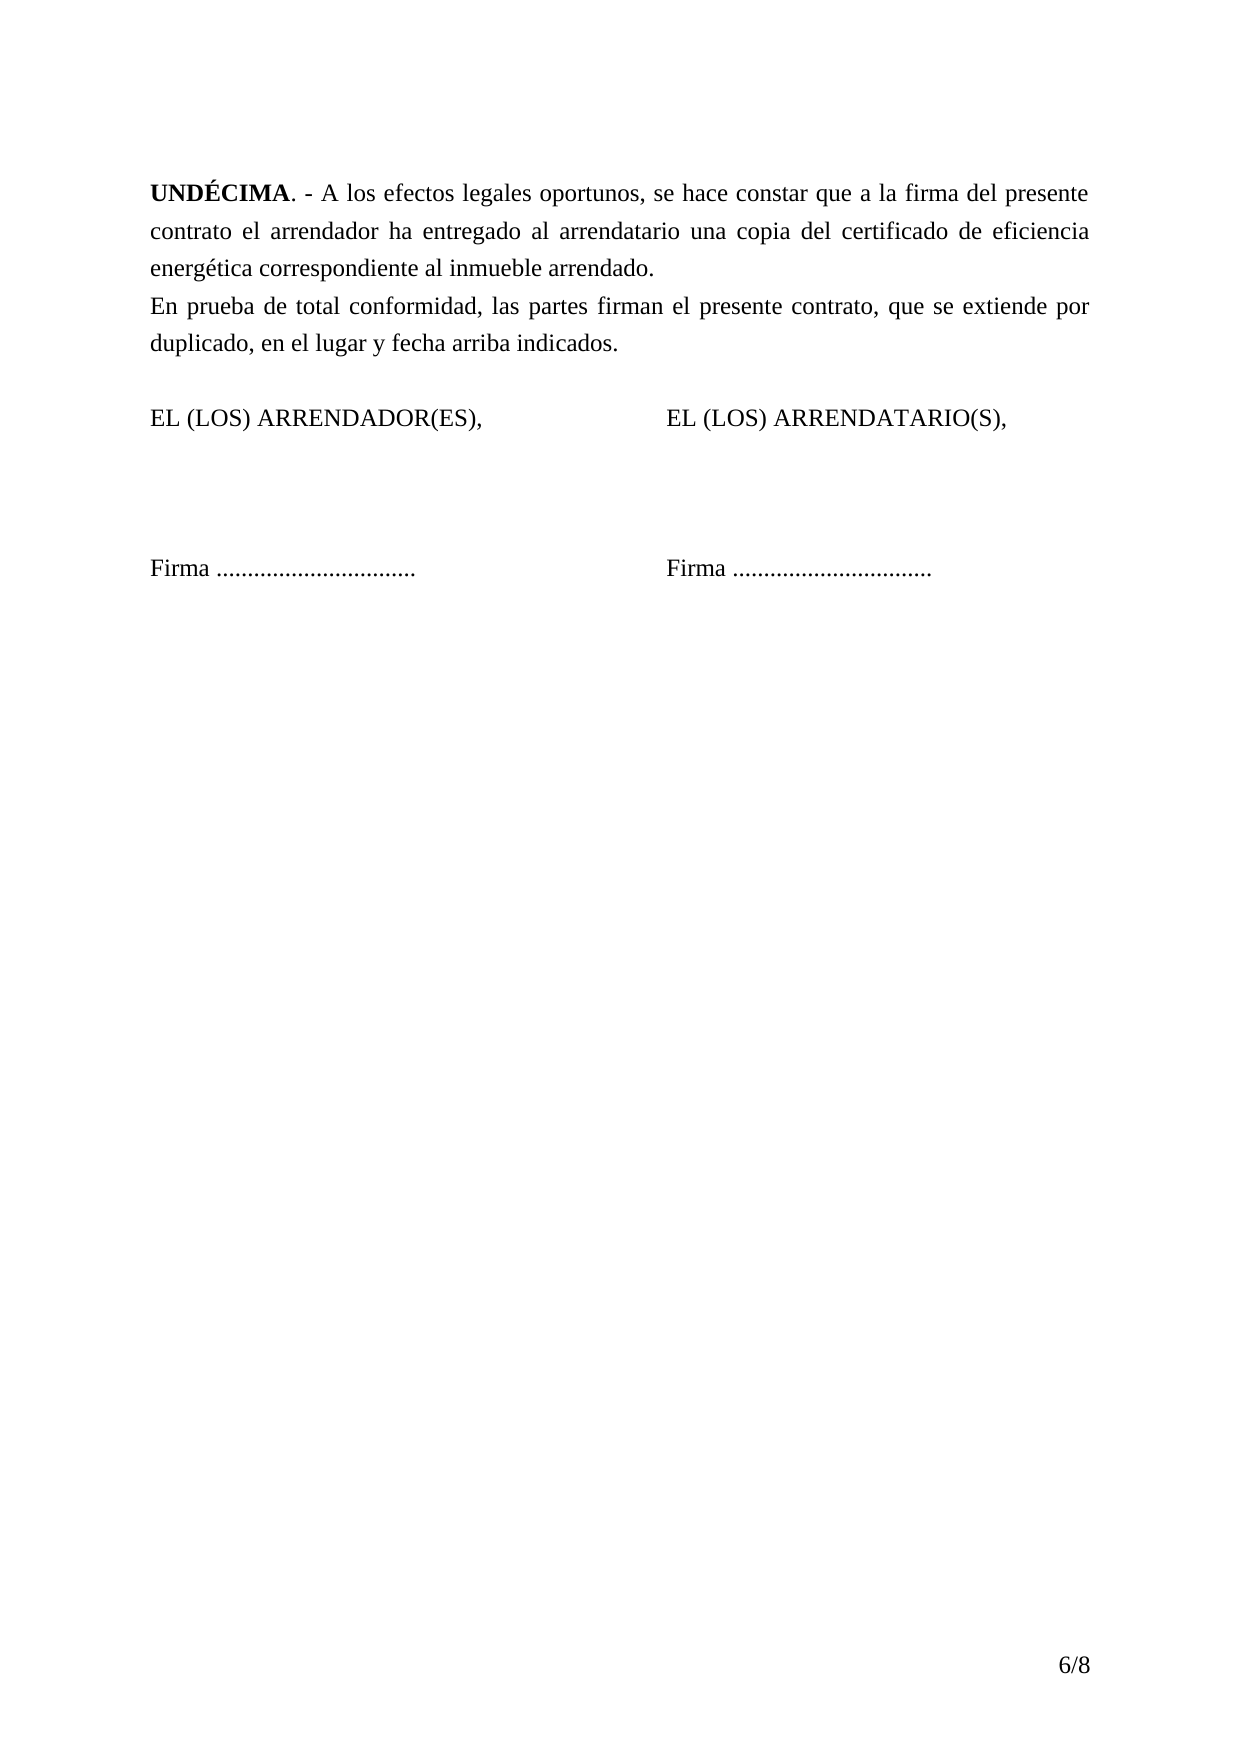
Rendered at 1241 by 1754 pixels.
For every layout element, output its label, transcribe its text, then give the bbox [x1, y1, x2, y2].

text En prueba de total conformidad, las partes firman el presente contrato, que se extiende por duplicado, en el lugar y fecha arriba indicados. [150, 287, 1090, 362]
text Firma ................................ Firma ................................ [150, 549, 1090, 587]
text EL (LOS) ARRENDADOR(ES), EL (LOS) ARRENDATARIO(S), [150, 399, 1090, 437]
text UNDÉCIMA. - A los efectos legales oportunos, se hace constar que a la firma del presente contrato el arrendador ha entregado al arrendatario una copia del certificado de eficiencia energética correspondiente al inmueble arrendado. [150, 174, 1090, 287]
